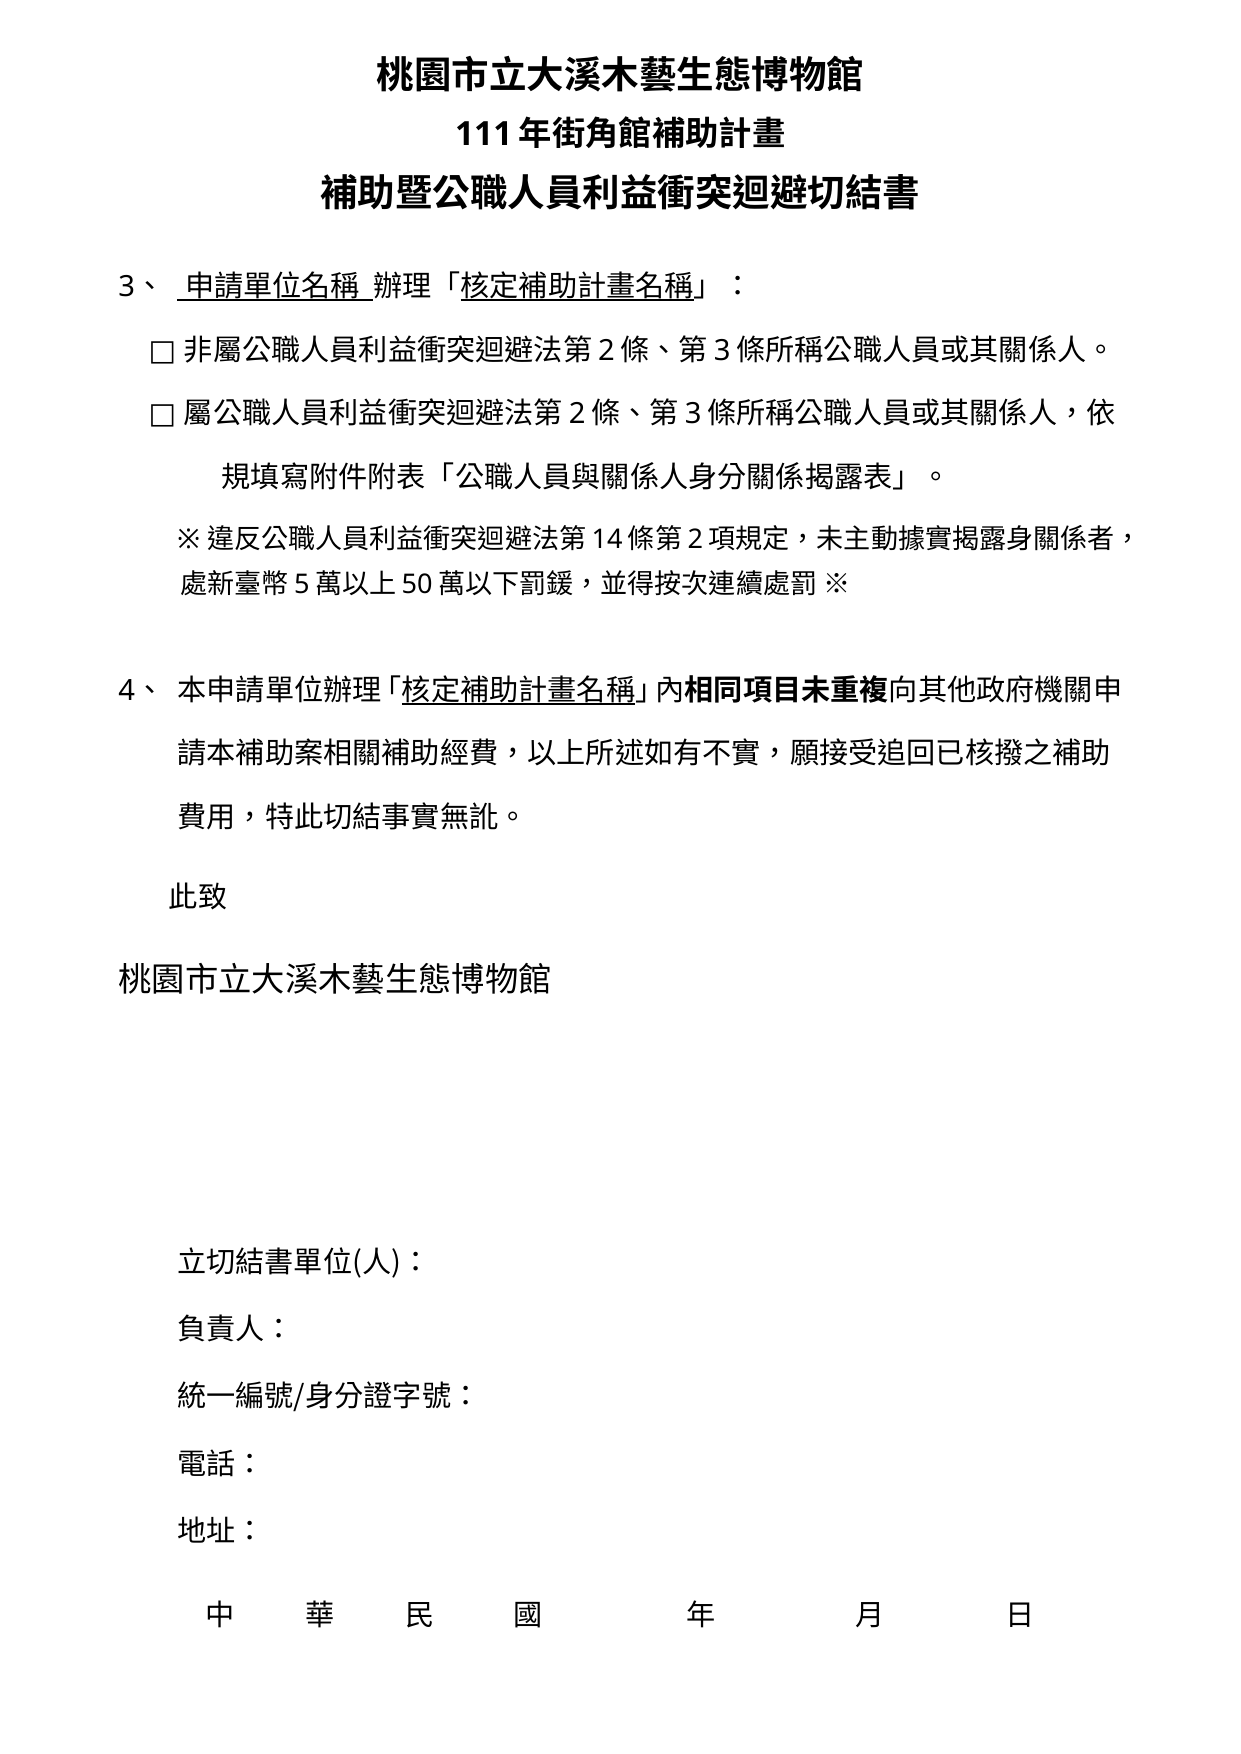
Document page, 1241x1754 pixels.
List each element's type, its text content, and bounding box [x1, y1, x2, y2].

text 統一編號/身分證字號： [118, 1373, 1122, 1415]
text 111年街角館補助計畫 [118, 107, 1122, 155]
text 地址： [118, 1508, 1122, 1550]
text □ 屬公職人員利益衝突迴避法第2條、第3條所稱公職人員或其關係人，依規填寫附件附表「公職人員與關係人身分關係揭露表」。 [118, 389, 1122, 495]
list 申請單位名稱 辦理「核定補助計畫名稱」： [118, 262, 1122, 305]
text 中 華 民 國 年 月 日 [118, 1575, 1122, 1650]
list 本申請單位辦理「核定補助計畫名稱」內相同項目未重複向其他政府機關申請本補助案相關補助經費，以上所述如有不實，願接受追回已核撥之補助費用，特此切結事實無訛。 [118, 666, 1122, 836]
text 負責人： [118, 1306, 1122, 1348]
text 桃園市立大溪木藝生態博物館 [118, 44, 1122, 99]
text □ 非屬公職人員利益衝突迴避法第2條、第3條所稱公職人員或其關係人。 [118, 326, 1122, 368]
text 立切結書單位(人)： [118, 1238, 1122, 1281]
text ※ 違反公職人員利益衝突迴避法第14條第2項規定，未主動據實揭露身關係者，處新臺幣5萬以上50萬以下罰鍰，並得按次連續處罰 ※ [177, 517, 1122, 601]
text 此致 [118, 857, 1122, 932]
text 補助暨公職人員利益衝突迴避切結書 [118, 163, 1122, 217]
text 電話： [118, 1440, 1122, 1483]
text 桃園市立大溪木藝生態博物館 [118, 953, 1122, 1001]
